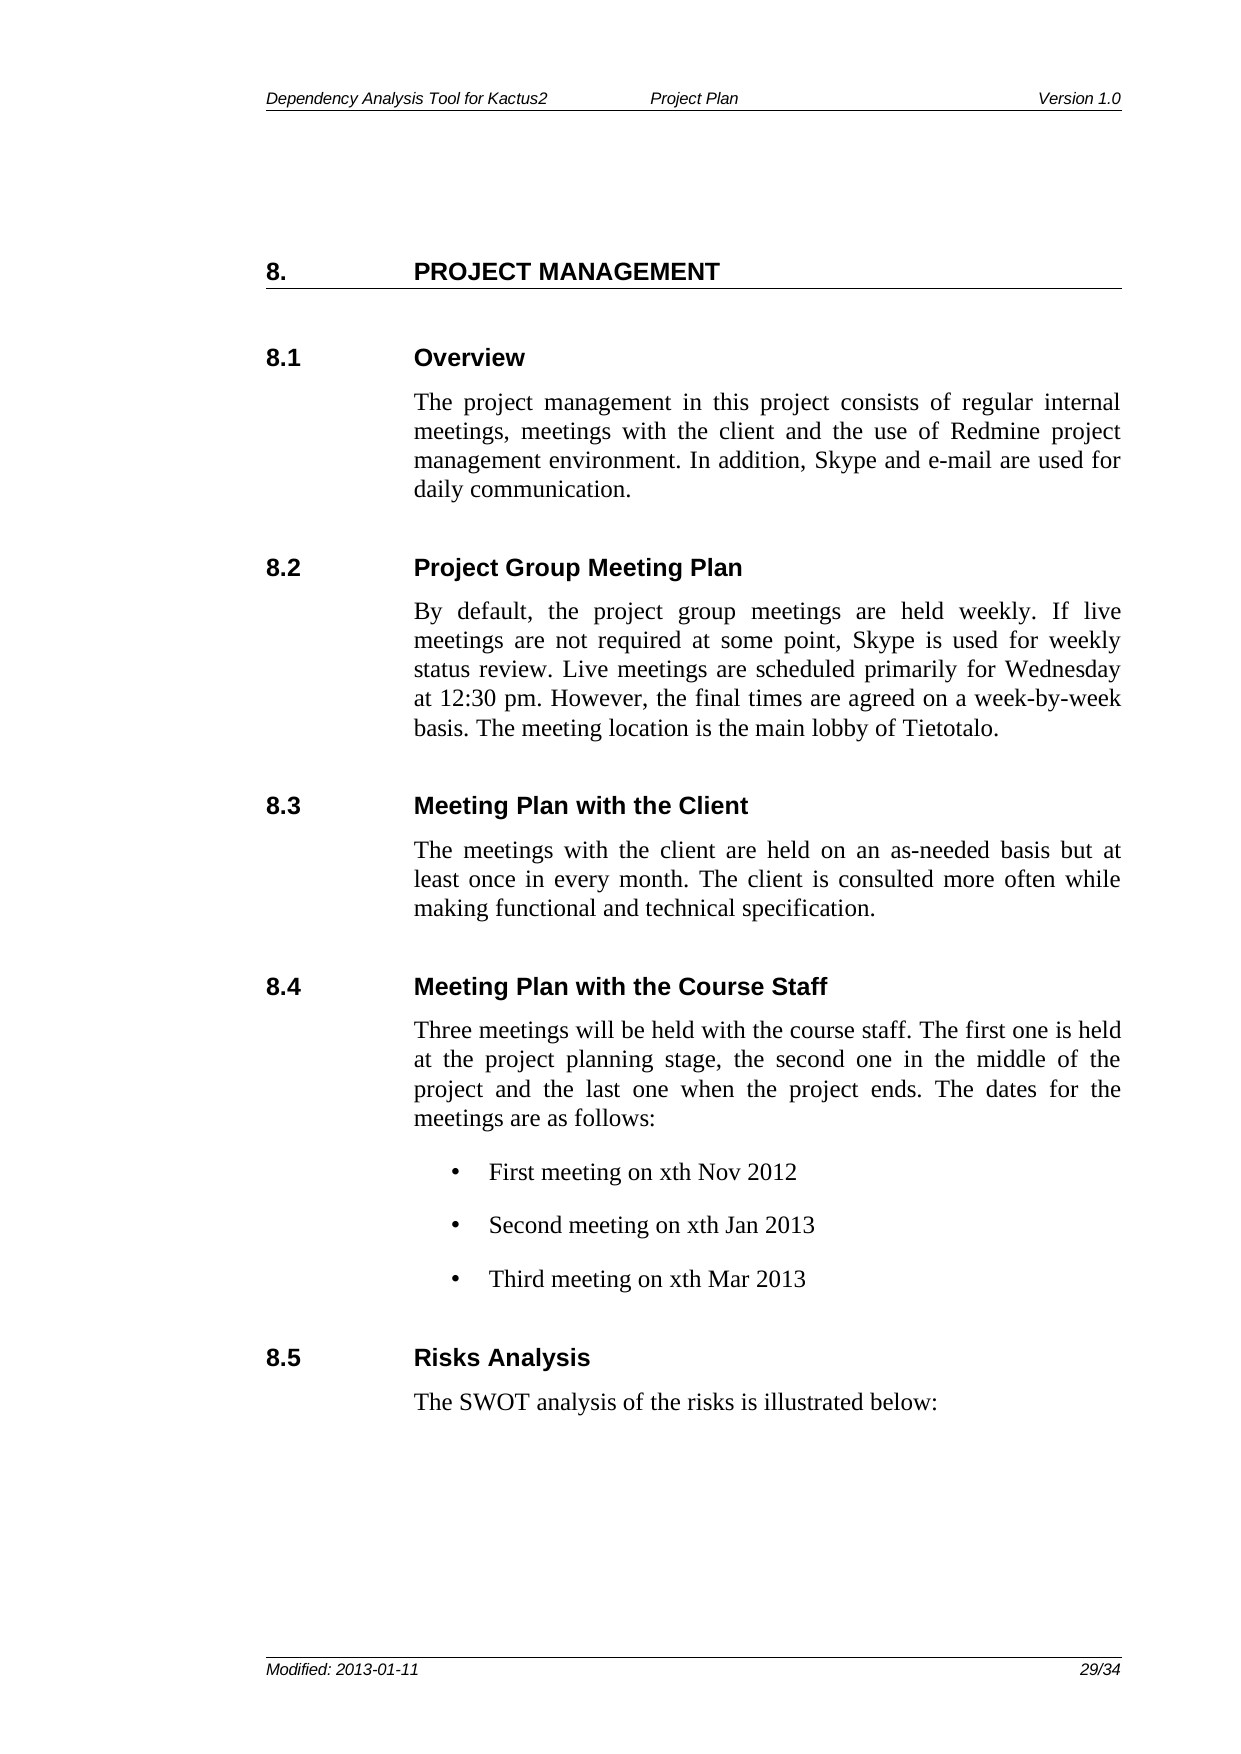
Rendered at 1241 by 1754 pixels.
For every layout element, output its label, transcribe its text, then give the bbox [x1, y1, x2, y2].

subtitle Project Group Meeting Plan [266, 553, 1122, 582]
list Third meeting on xth Mar 2013 [451, 1264, 1122, 1293]
text The project management in this project consists of regular internal meetings, meetings with the client and the use of Redmine project management environment. In addition, Skype and e-mail are used for daily communication. [413, 387, 1122, 503]
subtitle Project Management [266, 257, 1122, 288]
subtitle Meeting Plan with the Client [266, 791, 1122, 820]
subtitle Risks Analysis [266, 1343, 1122, 1372]
text By default, the project group meetings are held weekly. If live meetings are not required at some point, Skype is used for weekly status review. Live meetings are scheduled primarily for Wednesday at 12:30 pm. However, the final times are agreed on a week-by-week basis. The meeting location is the main lobby of Tietotalo. [413, 596, 1122, 741]
list Second meeting on xth Jan 2013 [451, 1210, 1122, 1239]
list First meeting on xth Nov 2012 [451, 1156, 1122, 1185]
subtitle Meeting Plan with the Course Staff [266, 972, 1122, 1001]
subtitle Overview [266, 343, 1122, 372]
text Three meetings will be held with the course staff. The first one is held at the project planning stage, the second one in the middle of the project and the last one when the project ends. The dates for the meetings are as follows: [413, 1015, 1122, 1132]
text The meetings with the client are held on an as-needed basis but at least once in every month. The client is consulted more often while making functional and technical specification. [413, 835, 1122, 922]
text The SWOT analysis of the risks is illustrated below: [413, 1386, 1122, 1416]
